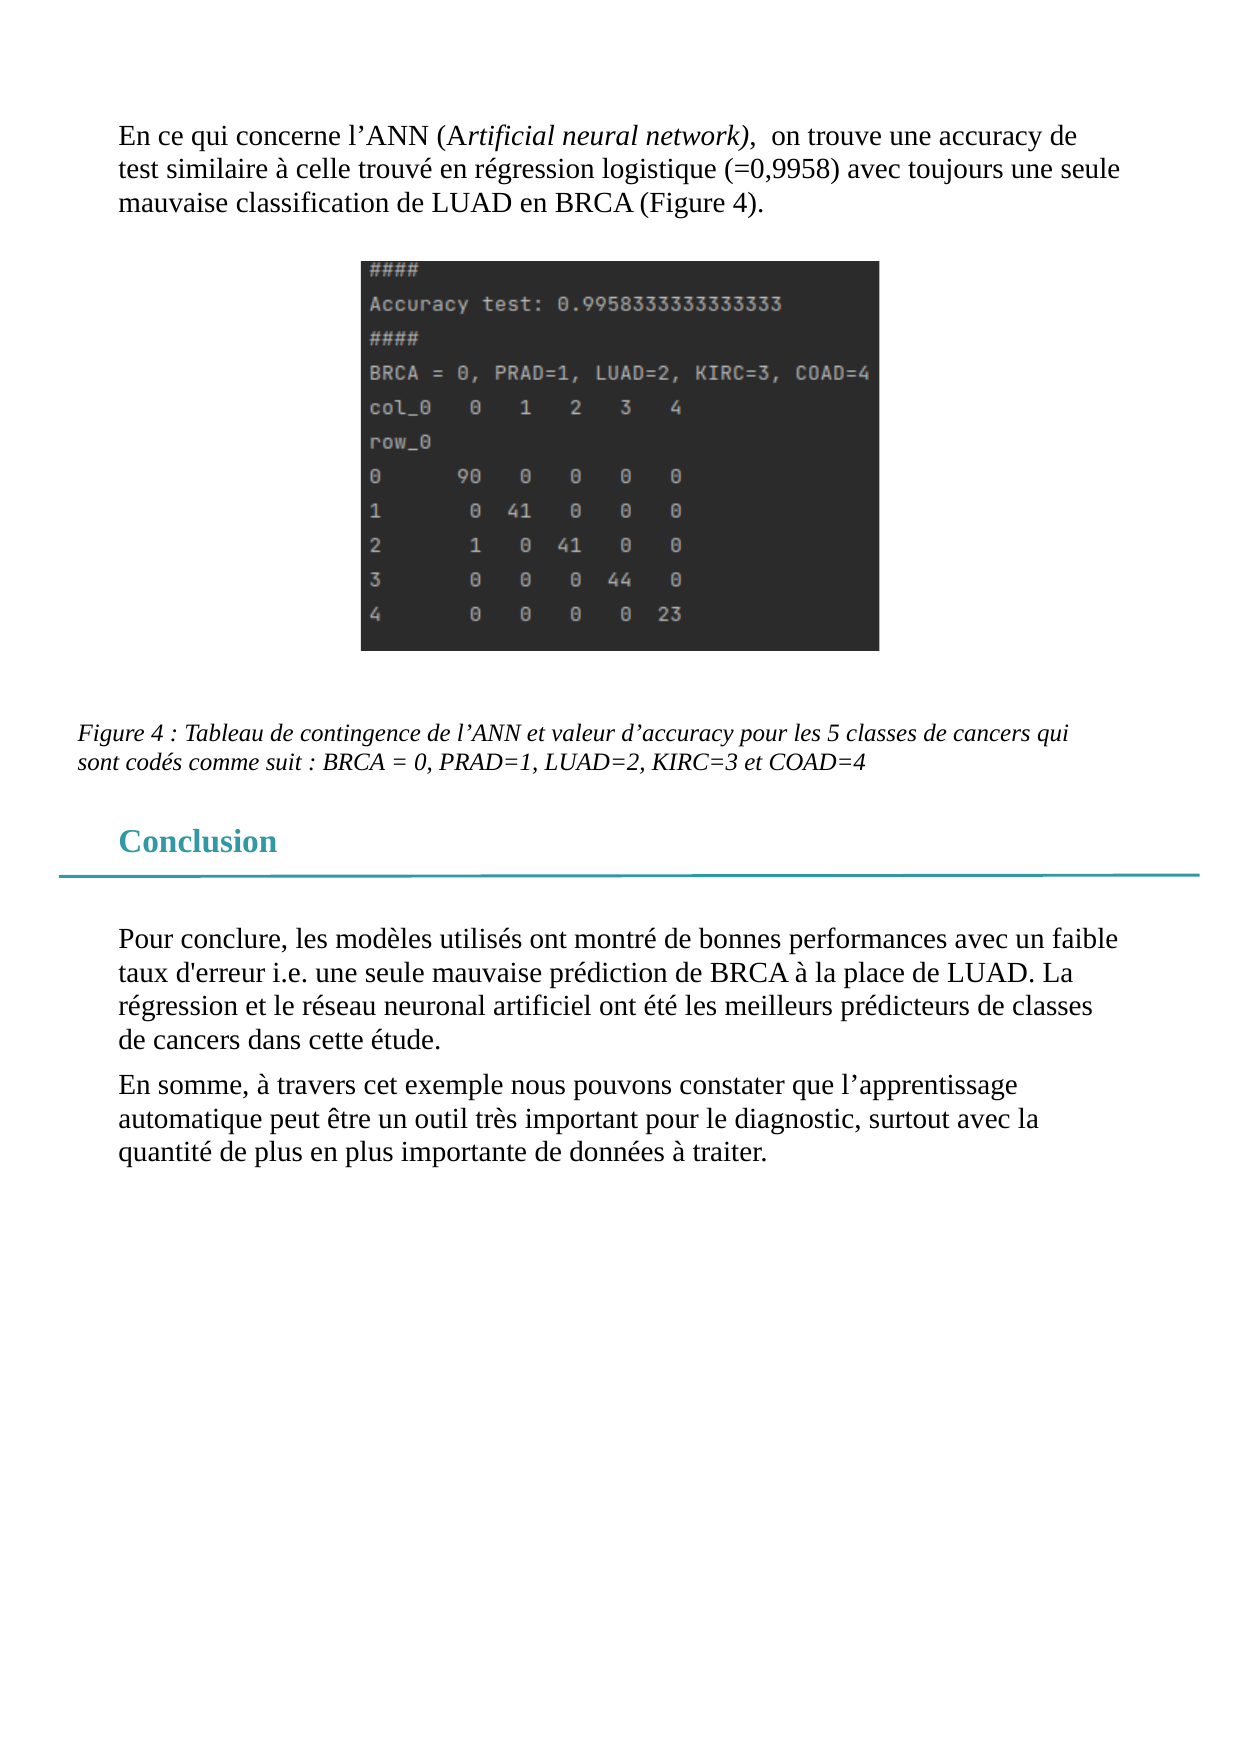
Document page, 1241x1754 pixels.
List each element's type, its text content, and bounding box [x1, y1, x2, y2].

text En somme, à travers cet exemple nous pouvons constater que l’apprentissage automatique peut être un outil très important pour le diagnostic, surtout avec la quantité de plus en plus importante de données à traiter. [118, 1067, 1122, 1168]
text Pour conclure, les modèles utilisés ont montré de bonnes performances avec un faible taux d'erreur i.e. une seule mauvaise prédiction de BRCA à la place de LUAD. La régression et le réseau neuronal artificiel ont été les meilleurs prédicteurs de classes de cancers dans cette étude. [118, 921, 1122, 1056]
picture [360, 261, 880, 651]
text En ce qui concerne l’ANN (Artificial neural network), on trouve une accuracy de test similaire à celle trouvé en régression logistique (=0,9958) avec toujours une seule mauvaise classification de LUAD en BRCA (Figure 4). [118, 118, 1122, 219]
text Conclusion [118, 821, 1122, 859]
